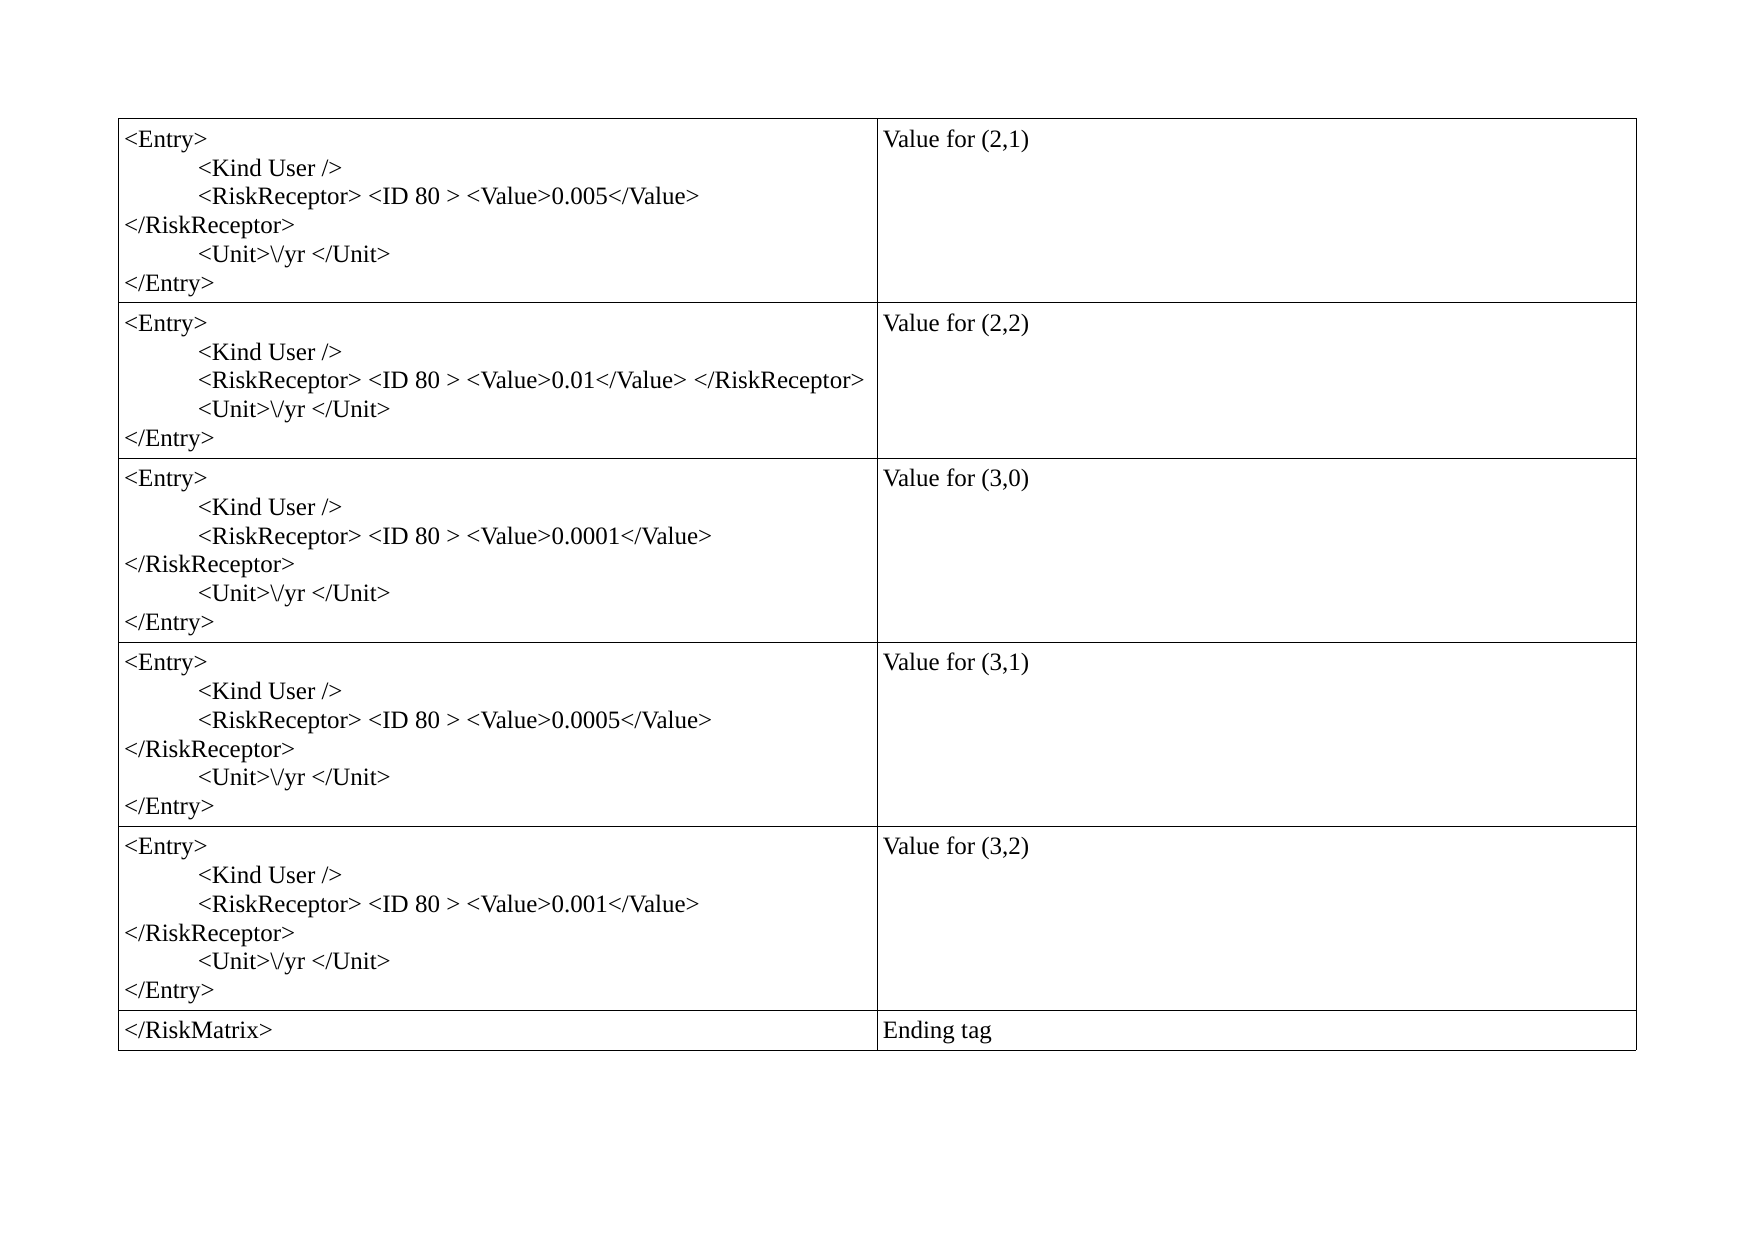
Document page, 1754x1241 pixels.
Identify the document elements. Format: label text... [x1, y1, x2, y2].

table_cell <Entry> <Kind User /> <RiskReceptor> <ID 80 > <Value>0.0005</Value> </RiskReceptor> <Unit>\/yr </Unit> </Entry> [119, 643, 877, 826]
table_cell <Entry> <Kind User /> <RiskReceptor> <ID 80 > <Value>0.005</Value> </RiskReceptor> <Unit>\/yr </Unit> </Entry> [119, 119, 877, 302]
table_cell Ending tag [878, 1011, 1636, 1050]
table_cell Value for (3,2) [878, 827, 1636, 1010]
table_cell </RiskMatrix> [119, 1011, 877, 1050]
table_cell <Entry> <Kind User /> <RiskReceptor> <ID 80 > <Value>0.01</Value> </RiskReceptor> <Unit>\/yr </Unit> </Entry> [119, 303, 877, 457]
table_cell Value for (2,1) [878, 119, 1636, 302]
table_cell <Entry> <Kind User /> <RiskReceptor> <ID 80 > <Value>0.001</Value> </RiskReceptor> <Unit>\/yr </Unit> </Entry> [119, 827, 877, 1010]
table_cell Value for (3,0) [878, 459, 1636, 642]
table_cell <Entry> <Kind User /> <RiskReceptor> <ID 80 > <Value>0.0001</Value> </RiskReceptor> <Unit>\/yr </Unit> </Entry> [119, 459, 877, 642]
table_cell Value for (2,2) [878, 303, 1636, 457]
table_cell Value for (3,1) [878, 643, 1636, 826]
